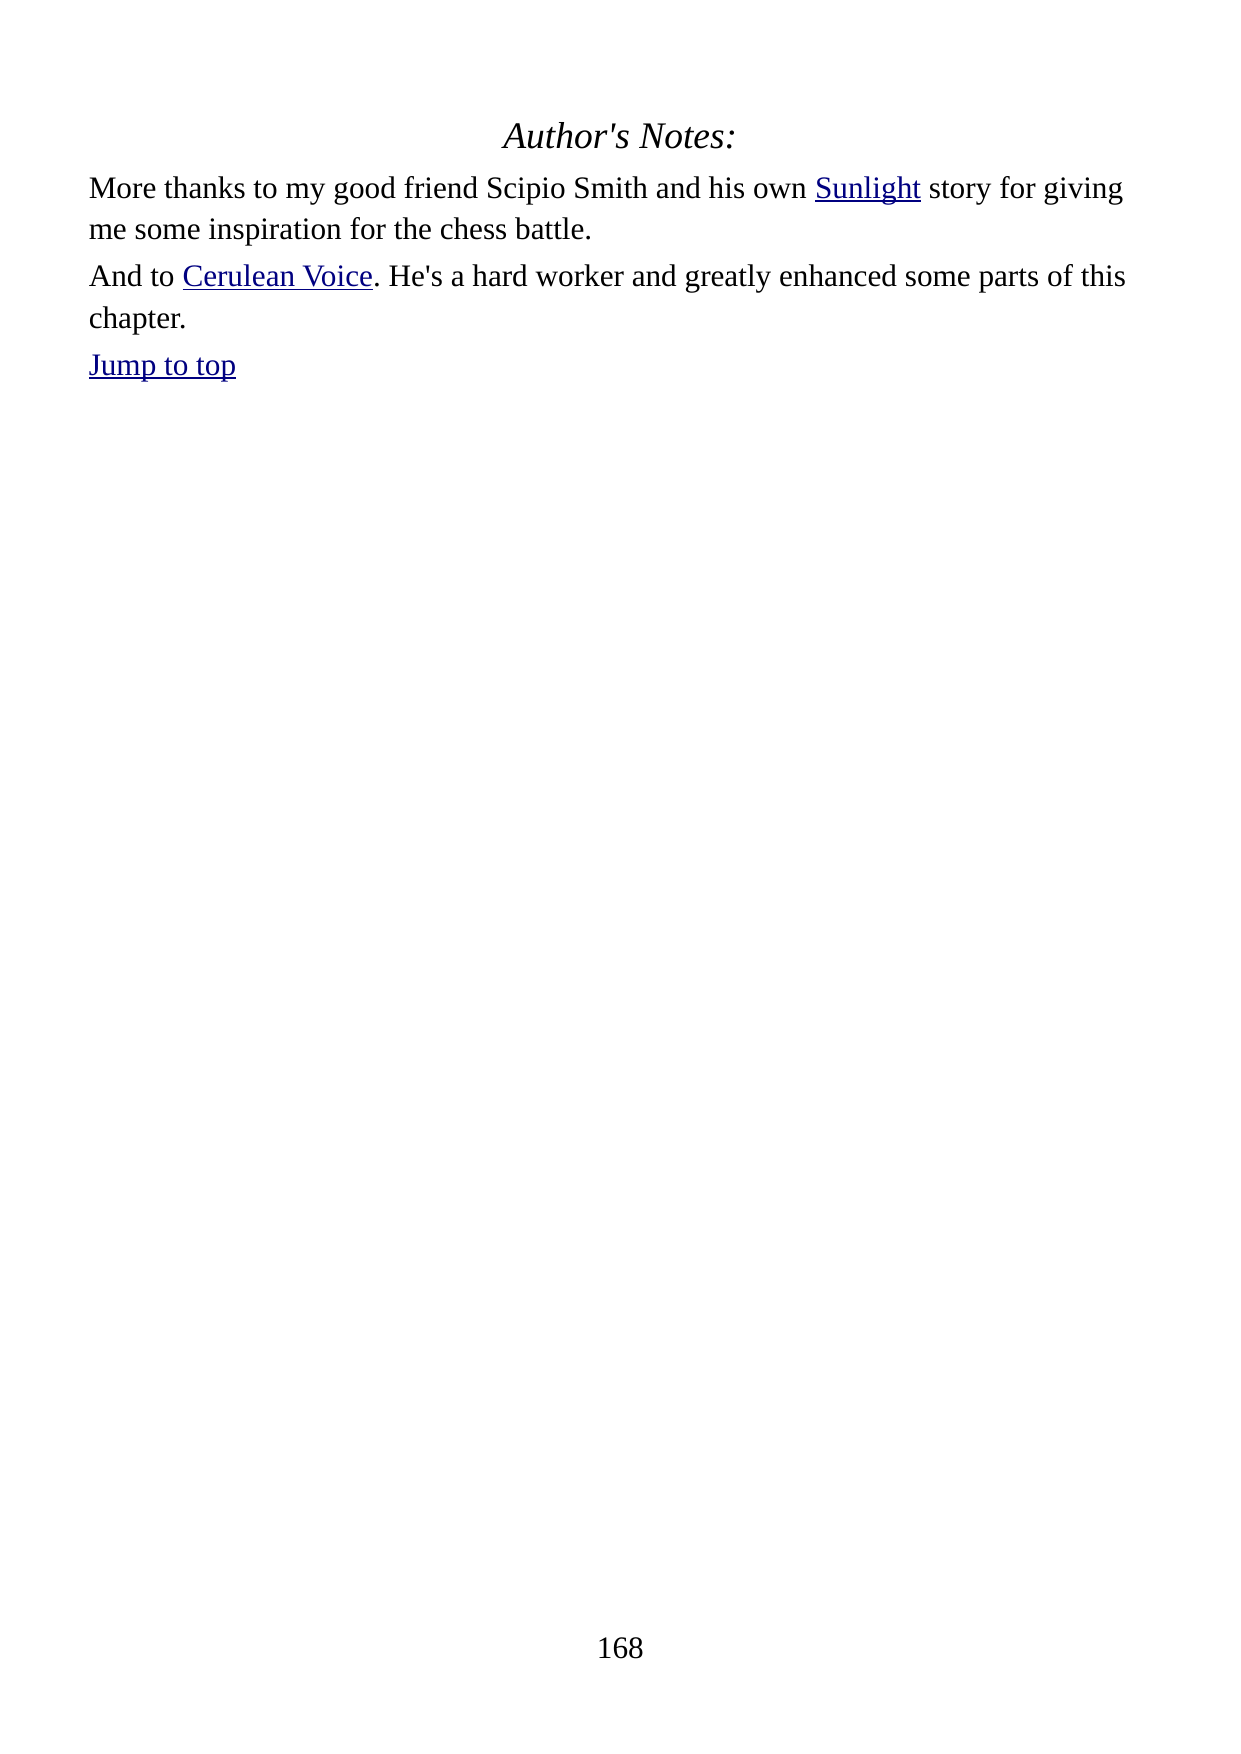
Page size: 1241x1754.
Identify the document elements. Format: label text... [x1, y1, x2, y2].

text More thanks to my good friend Scipio Smith and his own Sunlight story for giving me some inspiration for the chess battle. [88, 169, 1152, 246]
text And to Cerulean Voice. He's a hard worker and greatly enhanced some parts of this chapter. [88, 258, 1152, 335]
text Jump to top [88, 346, 1152, 382]
subtitle Author's Notes: [88, 113, 1152, 157]
